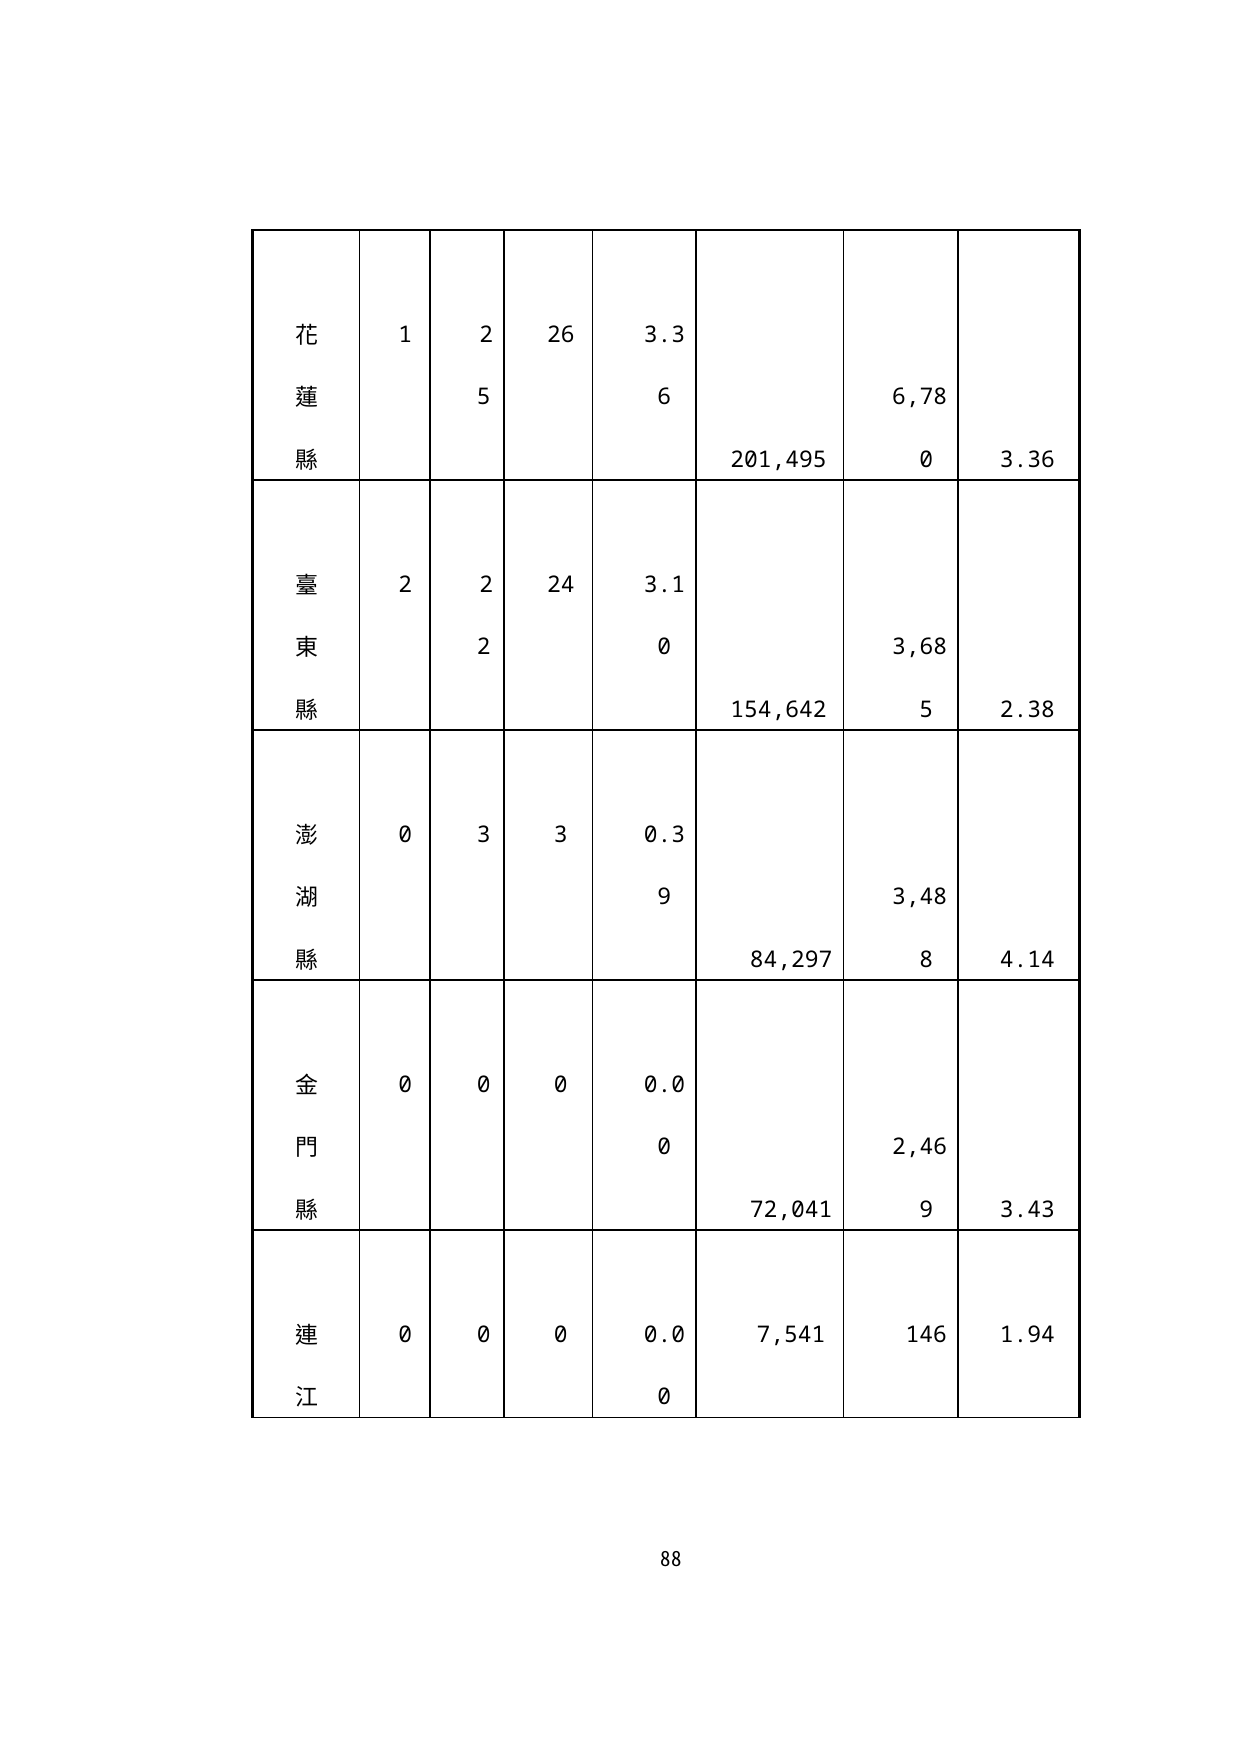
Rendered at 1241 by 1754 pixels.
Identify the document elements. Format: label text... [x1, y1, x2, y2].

table_cell 72,041 [697, 981, 843, 1229]
table_cell 0 [505, 981, 592, 1229]
table_cell 0 [360, 981, 429, 1229]
table_cell 22 [431, 481, 503, 729]
table_cell 3.43 [959, 981, 1078, 1229]
table_cell 1 [360, 231, 429, 479]
table_cell 201,495 [697, 231, 843, 479]
table_cell 臺東縣 [254, 481, 359, 729]
table_cell 0 [360, 1231, 429, 1417]
table_cell 24 [505, 481, 592, 729]
table_cell 0 [505, 1231, 592, 1417]
table_cell 84,297 [697, 731, 843, 979]
table_cell 146 [844, 1231, 957, 1417]
table_cell 花蓮縣 [254, 231, 359, 479]
table_cell 3.36 [593, 231, 695, 479]
table_cell 7,541 [697, 1231, 843, 1417]
table_cell 6,780 [844, 231, 957, 479]
table_cell 0 [431, 1231, 503, 1417]
table_cell 25 [431, 231, 503, 479]
table_cell 3.10 [593, 481, 695, 729]
table_cell 2,469 [844, 981, 957, 1229]
table_cell 3 [431, 731, 503, 979]
table_cell 3.36 [959, 231, 1078, 479]
table_cell 3,685 [844, 481, 957, 729]
table_cell 0.00 [593, 981, 695, 1229]
table_cell 2 [360, 481, 429, 729]
table_cell 154,642 [697, 481, 843, 729]
table_cell 0 [431, 981, 503, 1229]
table_cell 連江 [254, 1231, 359, 1417]
table_cell 1.94 [959, 1231, 1078, 1417]
table_cell 澎湖縣 [254, 731, 359, 979]
table_cell 26 [505, 231, 592, 479]
table_cell 3 [505, 731, 592, 979]
table_cell 金門縣 [254, 981, 359, 1229]
table_cell 4.14 [959, 731, 1078, 979]
table_cell 0 [360, 731, 429, 979]
table_cell 0.00 [593, 1231, 695, 1417]
table_cell 3,488 [844, 731, 957, 979]
table_cell 0.39 [593, 731, 695, 979]
table_cell 2.38 [959, 481, 1078, 729]
